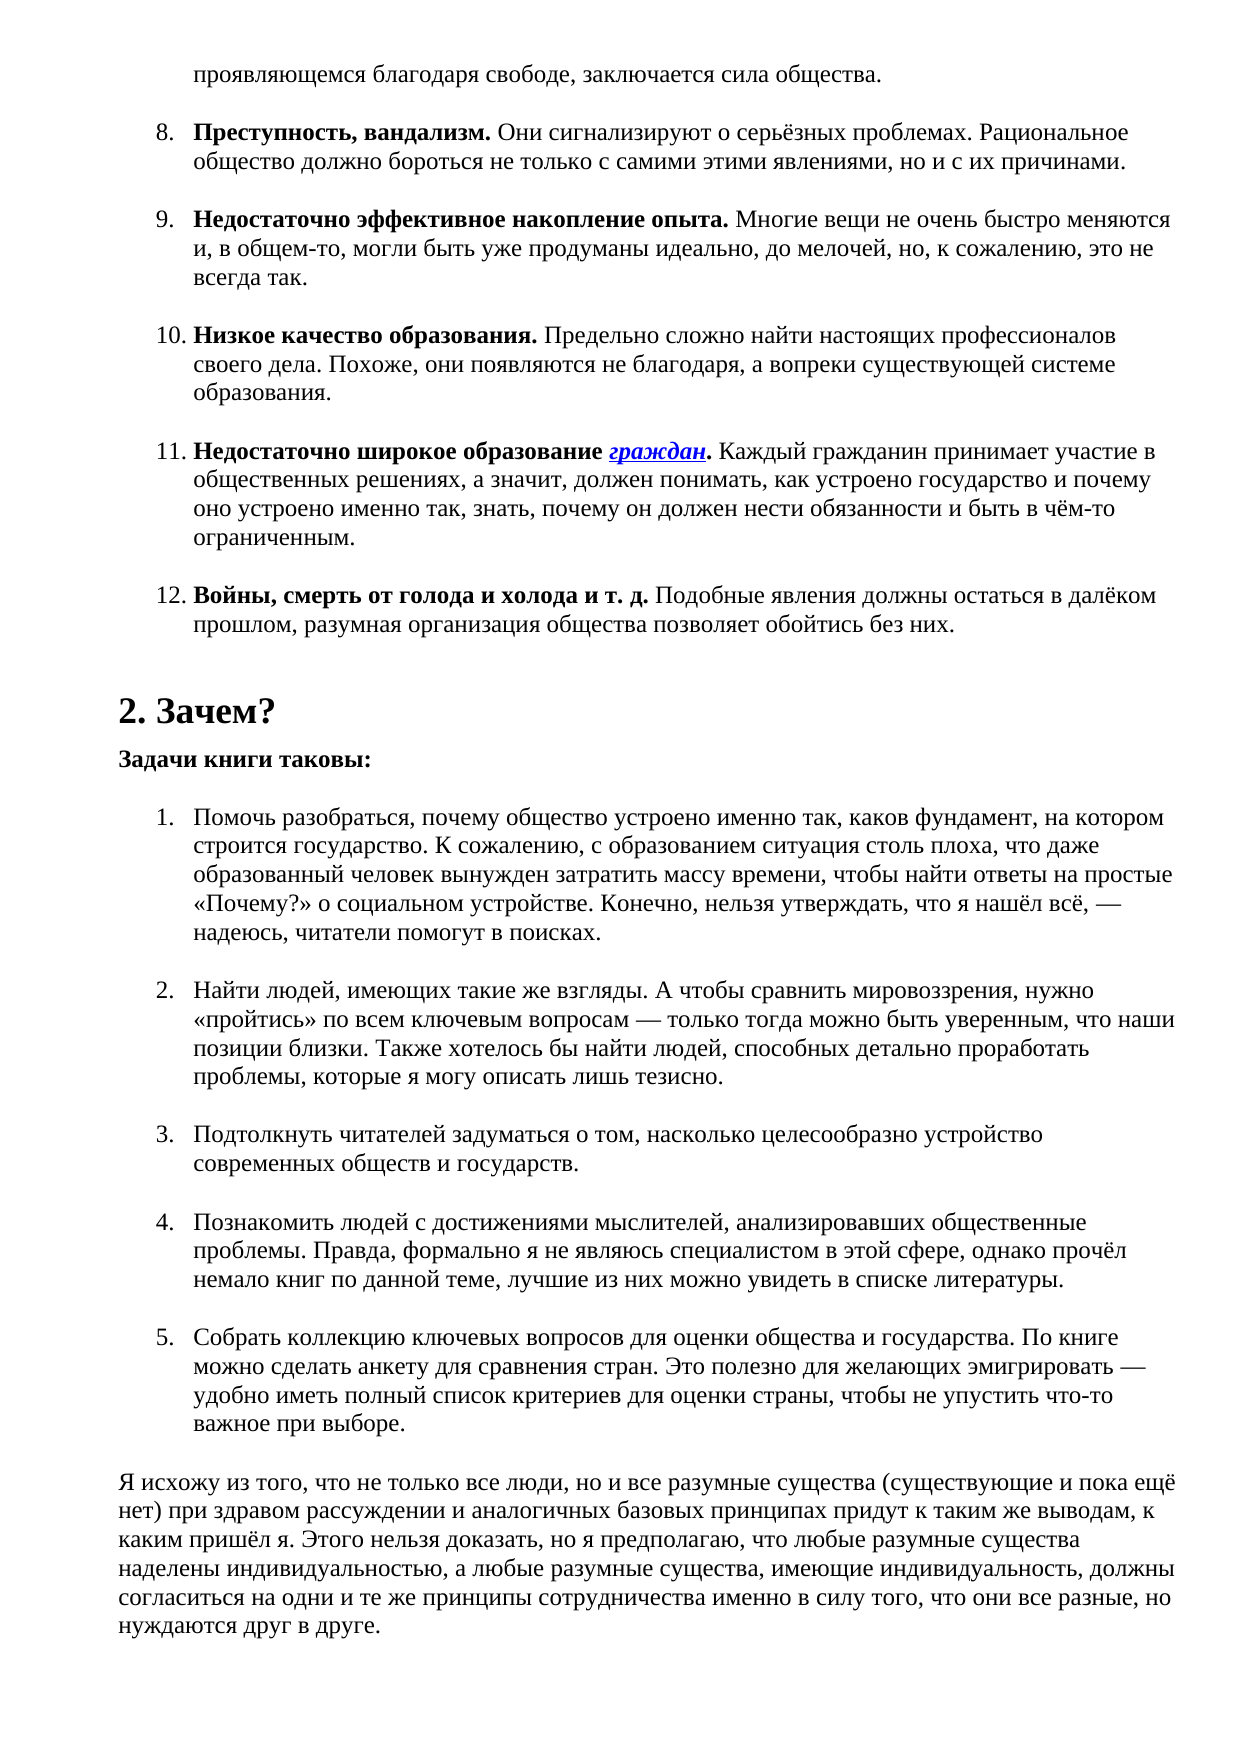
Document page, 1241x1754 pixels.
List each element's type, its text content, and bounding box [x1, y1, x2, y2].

subtitle 2. Зачем? [118, 688, 1181, 731]
list проявляющемся благодаря свободе, заключается сила общества. [156, 59, 1181, 88]
text Задачи книги таковы: [118, 744, 1181, 772]
list Войны, смерть от голода и холода и т. д. Подобные явления должны остаться в далёком прошлом, разумная организация общества позволяет обойтись без них. [156, 580, 1181, 638]
list Недостаточно эффективное накопление опыта. Многие вещи не очень быстро меняются и, в общем-то, могли быть уже продуманы идеально, до мелочей, но, к сожалению, это не всегда так. [156, 204, 1181, 291]
list Преступность, вандализм. Они сигнализируют о серьёзных проблемах. Рациональное общество должно бороться не только с самими этими явлениями, но и с их причинами. [156, 117, 1181, 175]
list Найти людей, имеющих такие же взгляды. А чтобы сравнить мировоззрения, нужно «пройтись» по всем ключевым вопросам — только тогда можно быть уверенным, что наши позиции близки. Также хотелось бы найти людей, способных детально проработать проблемы, которые я могу описать лишь тезисно. [156, 975, 1181, 1090]
list Недостаточно широкое образование граждан. Каждый гражданин принимает участие в общественных решениях, а значит, должен понимать, как устроено государство и почему оно устроено именно так, знать, почему он должен нести обязанности и быть в чём-то ограниченным. [156, 436, 1181, 551]
list Собрать коллекцию ключевых вопросов для оценки общества и государства. По книге можно сделать анкету для сравнения стран. Это полезно для желающих эмигрировать — удобно иметь полный список критериев для оценки страны, чтобы не упустить что-то важное при выборе. [156, 1322, 1181, 1437]
list Низкое качество образования. Предельно сложно найти настоящих профессионалов своего дела. Похоже, они появляются не благодаря, а вопреки существующей системе образования. [156, 320, 1181, 406]
list Подтолкнуть читателей задуматься о том, насколько целесообразно устройство современных обществ и государств. [156, 1119, 1181, 1177]
text Я исхожу из того, что не только все люди, но и все разумные существа (существующие и пока ещё нет) при здравом рассуждении и аналогичных базовых принципах придут к таким же выводам, к каким пришёл я. Этого нельзя доказать, но я предполагаю, что любые разумные существа наделены индивидуальностью, а любые разумные существа, имеющие индивидуальность, должны согласиться на одни и те же принципы сотрудничества именно в силу того, что они все разные, но нуждаются друг в друге. [118, 1467, 1181, 1639]
list Познакомить людей с достижениями мыслителей, анализировавших общественные проблемы. Правда, формально я не являюсь специалистом в этой сфере, однако прочёл немало книг по данной теме, лучшие из них можно увидеть в списке литературы. [156, 1207, 1181, 1293]
list Помочь разобраться, почему общество устроено именно так, каков фундамент, на котором строится государство. К сожалению, с образованием ситуация столь плоха, что даже образованный человек вынужден затратить массу времени, чтобы найти ответы на простые «Почему?» о социальном устройстве. Конечно, нельзя утверждать, что я нашёл всё, — надеюсь, читатели помогут в поисках. [156, 802, 1181, 946]
